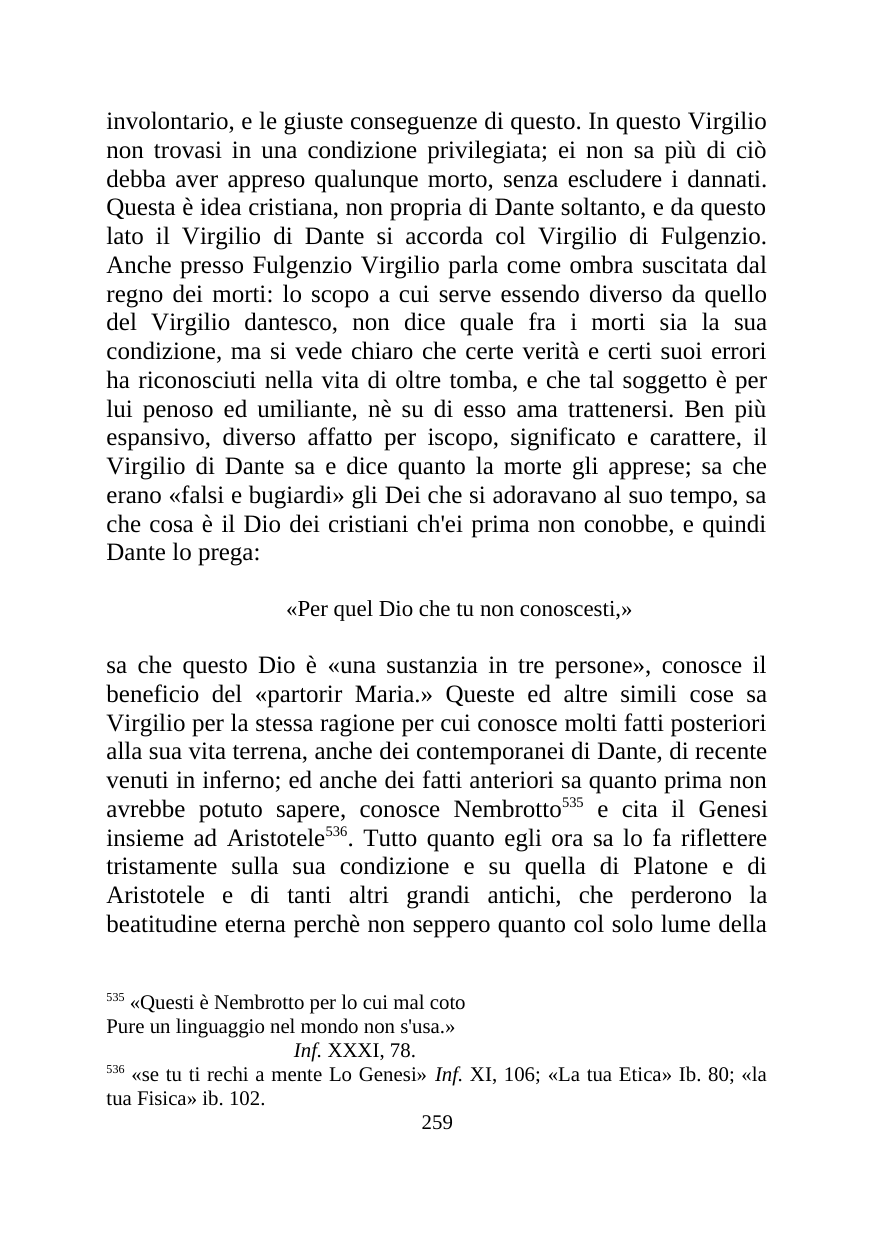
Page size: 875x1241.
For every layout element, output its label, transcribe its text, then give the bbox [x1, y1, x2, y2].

text «se tu ti rechi a mente Lo Genesi» Inf. XI, 106; «La tua Etica» Ib. 80; «la tua Fisica» ib. 102. [106, 1062, 768, 1110]
text «Questi è Nembrotto per lo cui mal coto [106, 989, 768, 1014]
text Pure un linguaggio nel mondo non s'usa.» [106, 1014, 768, 1038]
text «Per quel Dio che tu non conoscesti,» [256, 595, 768, 621]
text involontario, e le giuste conseguenze di questo. In questo Virgilio non trovasi in una condizione privilegiata; ei non sa più di ciò debba aver appreso qualunque morto, senza escludere i dannati. Questa è idea cristiana, non propria di Dante soltanto, e da questo lato il Virgilio di Dante si accorda col Virgilio di Fulgenzio. Anche presso Fulgenzio Virgilio parla come ombra suscitata dal regno dei morti: lo scopo a cui serve essendo diverso da quello del Virgilio dantesco, non dice quale fra i morti sia la sua condizione, ma si vede chiaro che certe verità e certi suoi errori ha riconosciuti nella vita di oltre tomba, e che tal soggetto è per lui penoso ed umiliante, nè su di esso ama trattenersi. Ben più espansivo, diverso affatto per iscopo, significato e carattere, il Virgilio di Dante sa e dice quanto la morte gli apprese; sa che erano «falsi e bugiardi» gli Dei che si adoravano al suo tempo, sa che cosa è il Dio dei cristiani ch'ei prima non conobbe, e quindi Dante lo prega: [106, 106, 768, 566]
text sa che questo Dio è «una sustanzia in tre persone», conosce il beneficio del «partorir Maria.» Queste ed altre simili cose sa Virgilio per la stessa ragione per cui conosce molti fatti posteriori alla sua vita terrena, anche dei contemporanei di Dante, di recente venuti in inferno; ed anche dei fatti anteriori sa quanto prima non avrebbe potuto sapere, conosce Nembrotto e cita il Genesi insieme ad Aristotele. Tutto quanto egli ora sa lo fa riflettere tristamente sulla sua condizione e su quella di Platone e di Aristotele e di tanti altri grandi antichi, che perderono la beatitudine eterna perchè non seppero quanto col solo lume della [106, 650, 768, 938]
text Inf. XXXI, 78. [294, 1038, 768, 1062]
